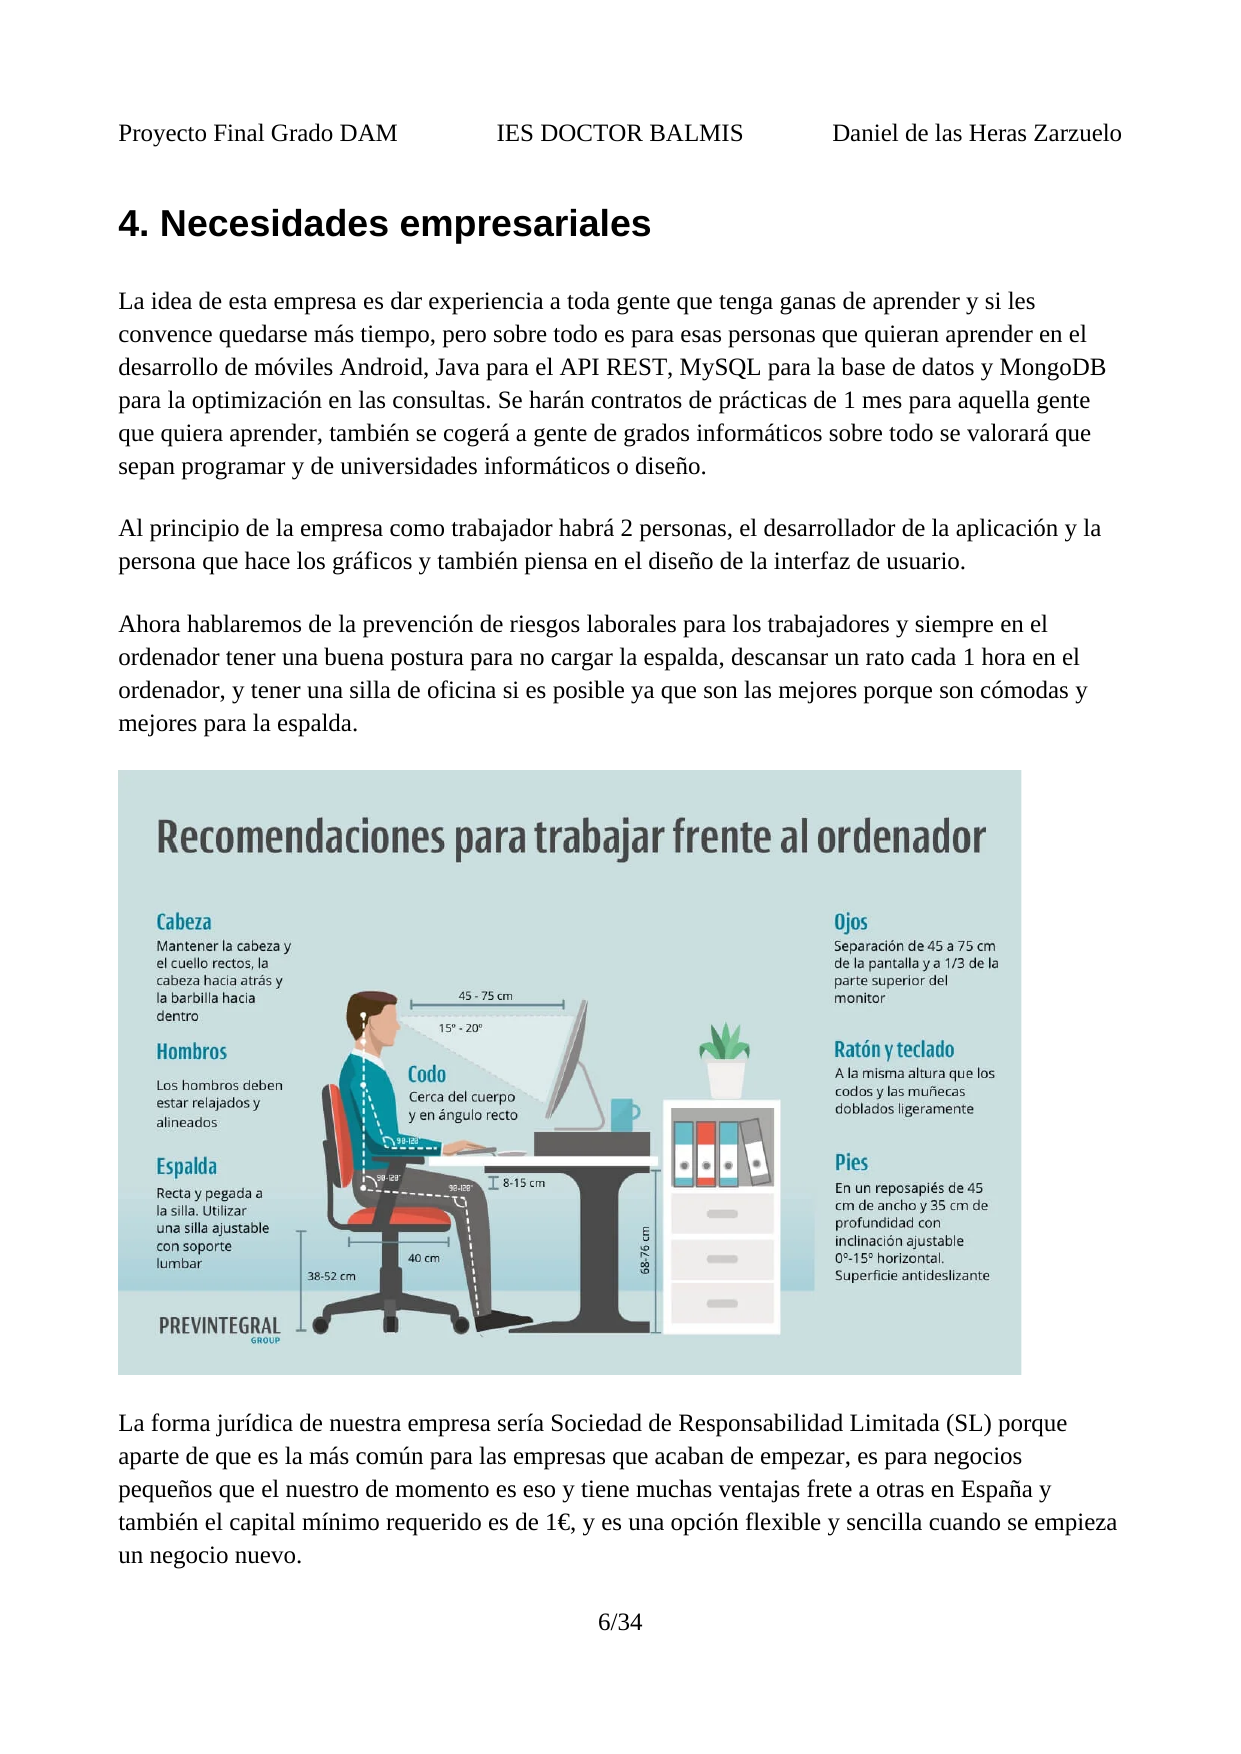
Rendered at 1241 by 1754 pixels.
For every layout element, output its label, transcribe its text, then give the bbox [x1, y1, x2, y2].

subtitle 4. Necesidades empresariales [118, 201, 1122, 244]
text La forma jurídica de nuestra empresa sería Sociedad de Responsabilidad Limitada (SL) porque aparte de que es la más común para las empresas que acaban de empezar, es para negocios pequeños que el nuestro de momento es eso y tiene muchas ventajas frete a otras en España y también el capital mínimo requerido es de 1€, y es una opción flexible y sencilla cuando se empieza un negocio nuevo. [118, 1408, 1122, 1569]
text Al principio de la empresa como trabajador habrá 2 personas, el desarrollador de la aplicación y la persona que hace los gráficos y también piensa en el diseño de la interfaz de usuario. [118, 513, 1122, 575]
picture [118, 770, 1022, 1375]
text Ahora hablaremos de la prevención de riesgos laborales para los trabajadores y siempre en el ordenador tener una buena postura para no cargar la espalda, descansar un rato cada 1 hora en el ordenador, y tener una silla de oficina si es posible ya que son las mejores porque son cómodas y mejores para la espalda. [118, 609, 1122, 737]
text La idea de esta empresa es dar experiencia a toda gente que tenga ganas de aprender y si les convence quedarse más tiempo, pero sobre todo es para esas personas que quieran aprender en el desarrollo de móviles Android, Java para el API REST, MySQL para la base de datos y MongoDB para la optimización en las consultas. Se harán contratos de prácticas de 1 mes para aquella gente que quiera aprender, también se cogerá a gente de grados informáticos sobre todo se valorará que sepan programar y de universidades informáticos o diseño. [118, 286, 1122, 479]
